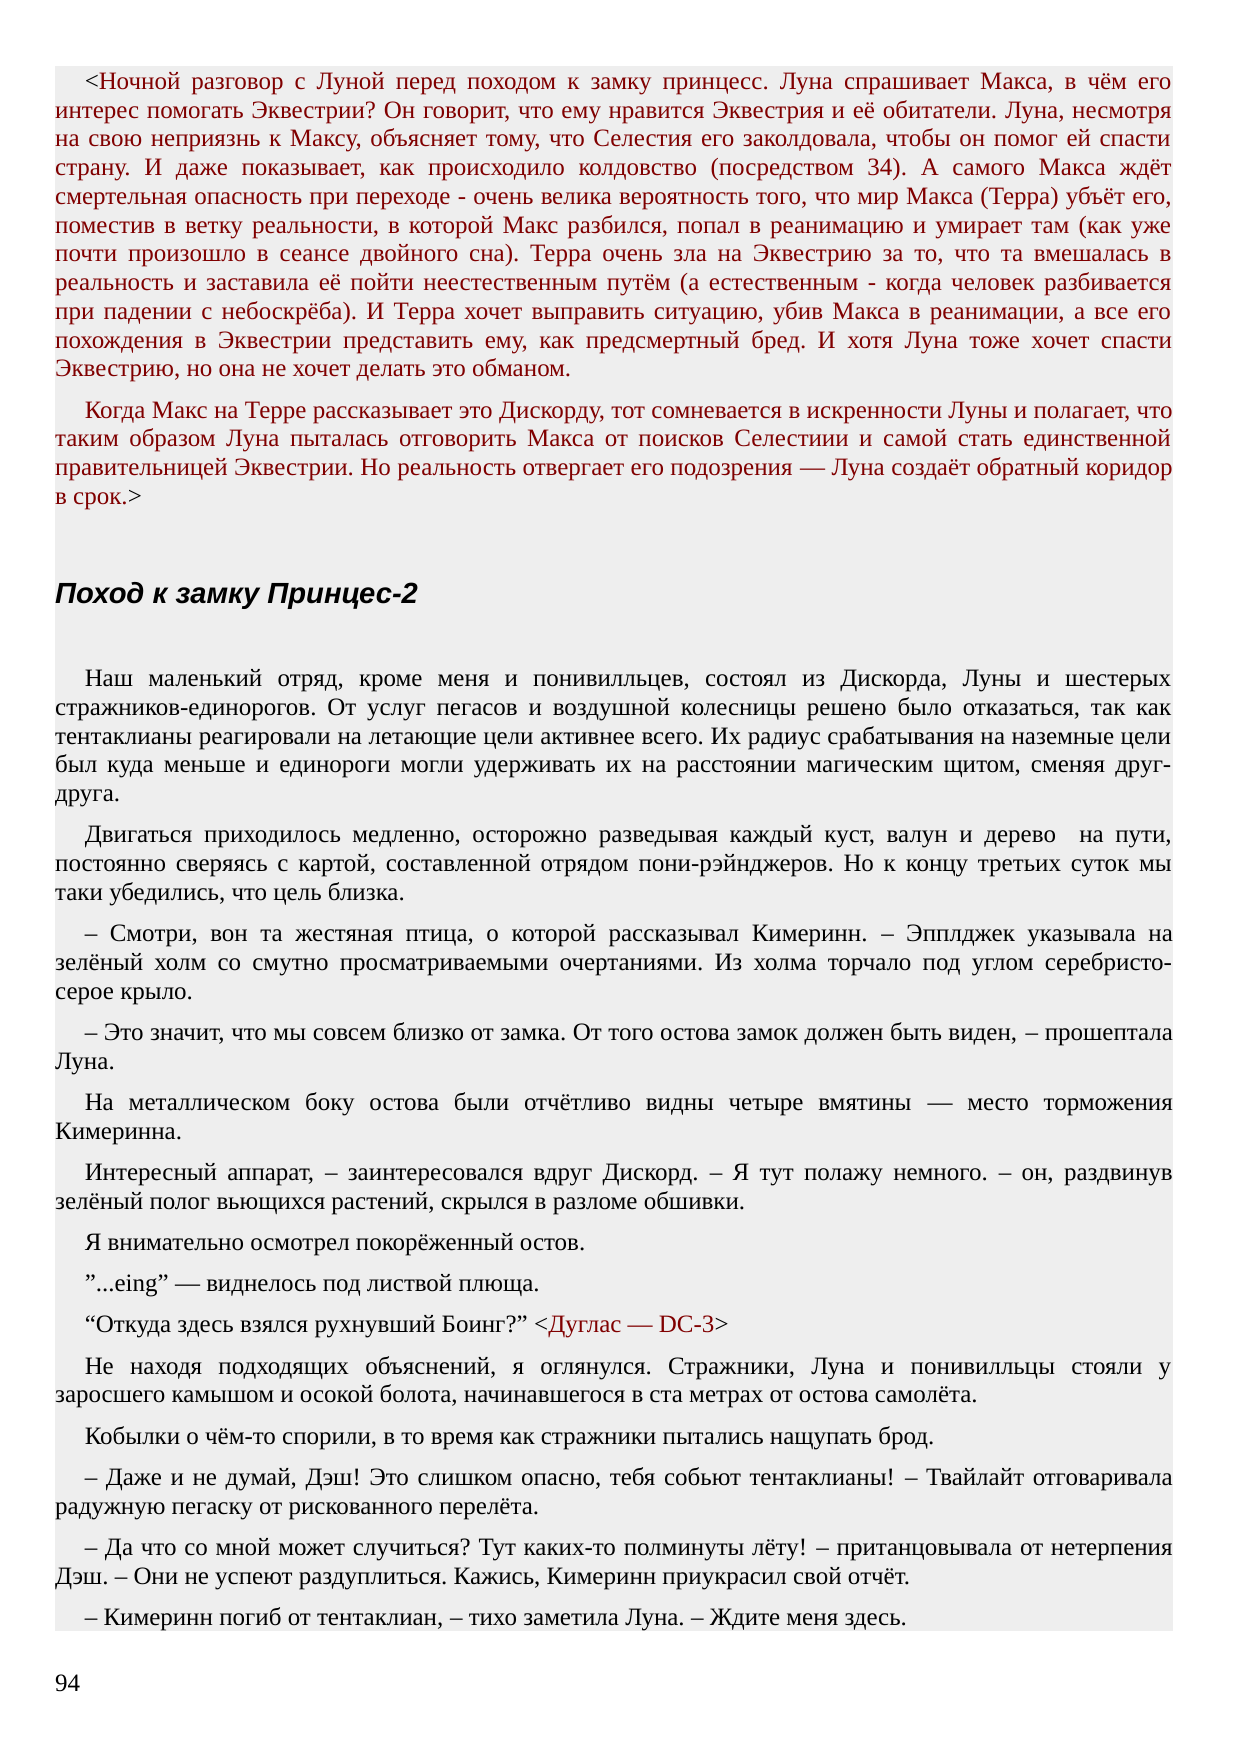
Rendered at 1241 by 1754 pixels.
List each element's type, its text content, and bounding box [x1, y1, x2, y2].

text Кобылки о чём-то спорили, в то время как стражники пытались нащупать брод. [55, 1421, 1173, 1449]
text Интересный аппарат, – заинтересовался вдруг Дискорд. – Я тут полажу немного. – он, раздвинув зелёный полог вьющихся растений, скрылся в разломе обшивки. [55, 1157, 1173, 1214]
text Когда Макс на Терре рассказывает это Дискорду, тот сомневается в искренности Луны и полагает, что таким образом Луна пыталась отговорить Макса от поисков Селестиии и самой стать единственной правительницей Эквестрии. Но реальность отвергает его подозрения — Луна создаёт обратный коридор в срок.> [55, 395, 1173, 510]
subtitle Поход к замку Принцес-2 [55, 576, 1173, 609]
text Не находя подходящих объяснений, я оглянулся. Стражники, Луна и понивилльцы стояли у заросшего камышом и осокой болота, начинавшегося в ста метрах от остова самолёта. [55, 1351, 1173, 1408]
text Я внимательно осмотрел покорёженный остов. [55, 1227, 1173, 1256]
text “Откуда здесь взялся рухнувший Боинг?” <Дуглас — DC-3> [55, 1309, 1173, 1338]
text Наш маленький отряд, кроме меня и понивилльцев, состоял из Дискорда, Луны и шестерых стражников-единорогов. От услуг пегасов и воздушной колесницы решено было отказаться, так как тентаклианы реагировали на летающие цели активнее всего. Их радиус срабатывания на наземные цели был куда меньше и единороги могли удерживать их на расстоянии магическим щитом, сменяя друг-друга. [55, 663, 1173, 807]
text ”...eing” — виднелось под листвой плюща. [55, 1268, 1173, 1297]
text – Кимеринн погиб от тентаклиан, – тихо заметила Луна. – Ждите меня здесь. [55, 1602, 1173, 1631]
text <Ночной разговор с Луной перед походом к замку принцесс. Луна спрашивает Макса, в чём его интерес помогать Эквестрии? Он говорит, что ему нравится Эквестрия и её обитатели. Луна, несмотря на свою неприязнь к Максу, объясняет тому, что Селестия его заколдовала, чтобы он помог ей спасти страну. И даже показывает, как происходило колдовство (посредством 34). А самого Макса ждёт смертельная опасность при переходе - очень велика вероятность того, что мир Макса (Терра) убъёт его, поместив в ветку реальности, в которой Макс разбился, попал в реанимацию и умирает там (как уже почти произошло в сеансе двойного сна). Терра очень зла на Эквестрию за то, что та вмешалась в реальность и заставила её пойти неестественным путём (а естественным - когда человек разбивается при падении с небоскрёба). И Терра хочет выправить ситуацию, убив Макса в реанимации, а все его похождения в Эквестрии представить ему, как предсмертный бред. И хотя Луна тоже хочет спасти Эквестрию, но она не хочет делать это обманом. [55, 66, 1173, 382]
text – Смотри, вон та жестяная птица, о которой рассказывал Кимеринн. – Эпплджек указывала на зелёный холм со смутно просматриваемыми очертаниями. Из холма торчало под углом серебристо-серое крыло. [55, 918, 1173, 1004]
text – Это значит, что мы совсем близко от замка. От того остова замок должен быть виден, – прошептала Луна. [55, 1017, 1173, 1074]
text Двигаться приходилось медленно, осторожно разведывая каждый куст, валун и дерево на пути, постоянно сверяясь с картой, составленной отрядом пони-рэйнджеров. Но к концу третьих суток мы таки убедились, что цель близка. [55, 819, 1173, 906]
text На металлическом боку остова были отчётливо видны четыре вмятины — место торможения Кимеринна. [55, 1087, 1173, 1144]
text – Даже и не думай, Дэш! Это слишком опасно, тебя собьют тентаклианы! – Твайлайт отговаривала радужную пегаску от рискованного перелёта. [55, 1462, 1173, 1519]
text – Да что со мной может случиться? Тут каких-то полминуты лёту! – пританцовывала от нетерпения Дэш. – Они не успеют раздуплиться. Кажись, Кимеринн приукрасил свой отчёт. [55, 1532, 1173, 1589]
